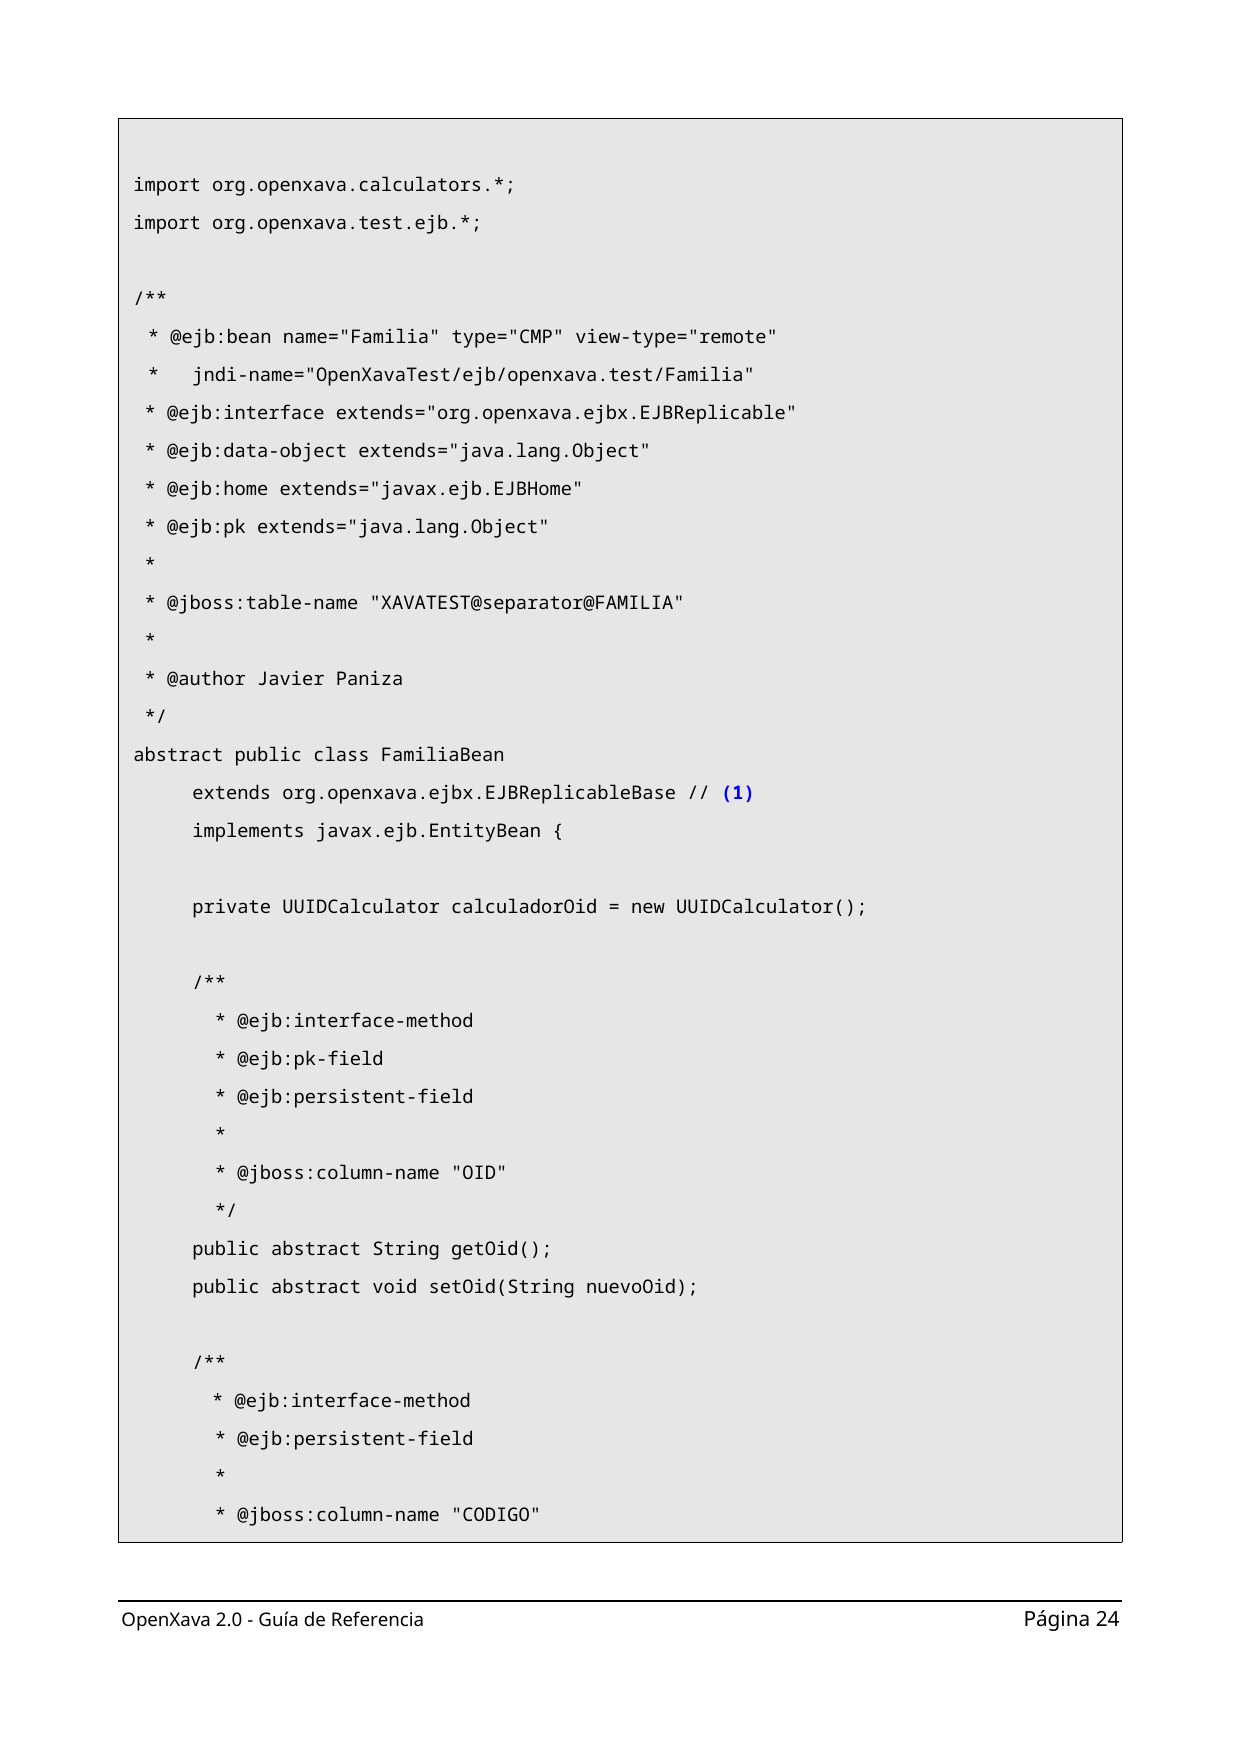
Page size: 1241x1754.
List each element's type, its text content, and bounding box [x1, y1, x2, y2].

text * [119, 536, 1122, 574]
list * @ejb:bean name="Familia" type="CMP" view-type="remote" [119, 308, 1122, 346]
text import org.openxava.calculators.*; [119, 156, 1122, 194]
text extends org.openxava.ejbx.EJBReplicableBase // (1) [119, 764, 1122, 802]
text * @ejb:interface extends="org.openxava.ejbx.EJBReplicable" [119, 384, 1122, 422]
text * @ejb:pk extends="java.lang.Object" [119, 498, 1122, 536]
text public abstract String getOid(); [119, 1221, 1122, 1259]
text * @ejb:home extends="javax.ejb.EJBHome" [119, 460, 1122, 498]
text /** [119, 270, 1122, 308]
text * [119, 612, 1122, 650]
text abstract public class FamiliaBean [119, 726, 1122, 764]
text * @author Javier Paniza [119, 650, 1122, 688]
text * [119, 1449, 1122, 1487]
text /** [119, 954, 1122, 993]
text */ [119, 688, 1122, 726]
text * [119, 1107, 1122, 1145]
list * jndi-name="OpenXavaTest/ejb/openxava.test/Familia" [119, 346, 1122, 384]
text implements javax.ejb.EntityBean { [119, 802, 1122, 841]
text * @ejb:interface-method [119, 1373, 1122, 1411]
text * @ejb:persistent-field [119, 1069, 1122, 1107]
text * @ejb:interface-method [119, 993, 1122, 1031]
text * @jboss:column-name "OID" [119, 1145, 1122, 1183]
text */ [119, 1183, 1122, 1221]
text * @jboss:column-name "CODIGO" [119, 1487, 1122, 1542]
text * @ejb:persistent-field [119, 1411, 1122, 1449]
text * @ejb:pk-field [119, 1031, 1122, 1069]
text /** [119, 1335, 1122, 1373]
text import org.openxava.test.ejb.*; [119, 194, 1122, 232]
text public abstract void setOid(String nuevoOid); [119, 1259, 1122, 1297]
text * @jboss:table-name "XAVATEST@separator@FAMILIA" [119, 574, 1122, 612]
text * @ejb:data-object extends="java.lang.Object" [119, 422, 1122, 460]
text private UUIDCalculator calculadorOid = new UUIDCalculator(); [119, 878, 1122, 917]
